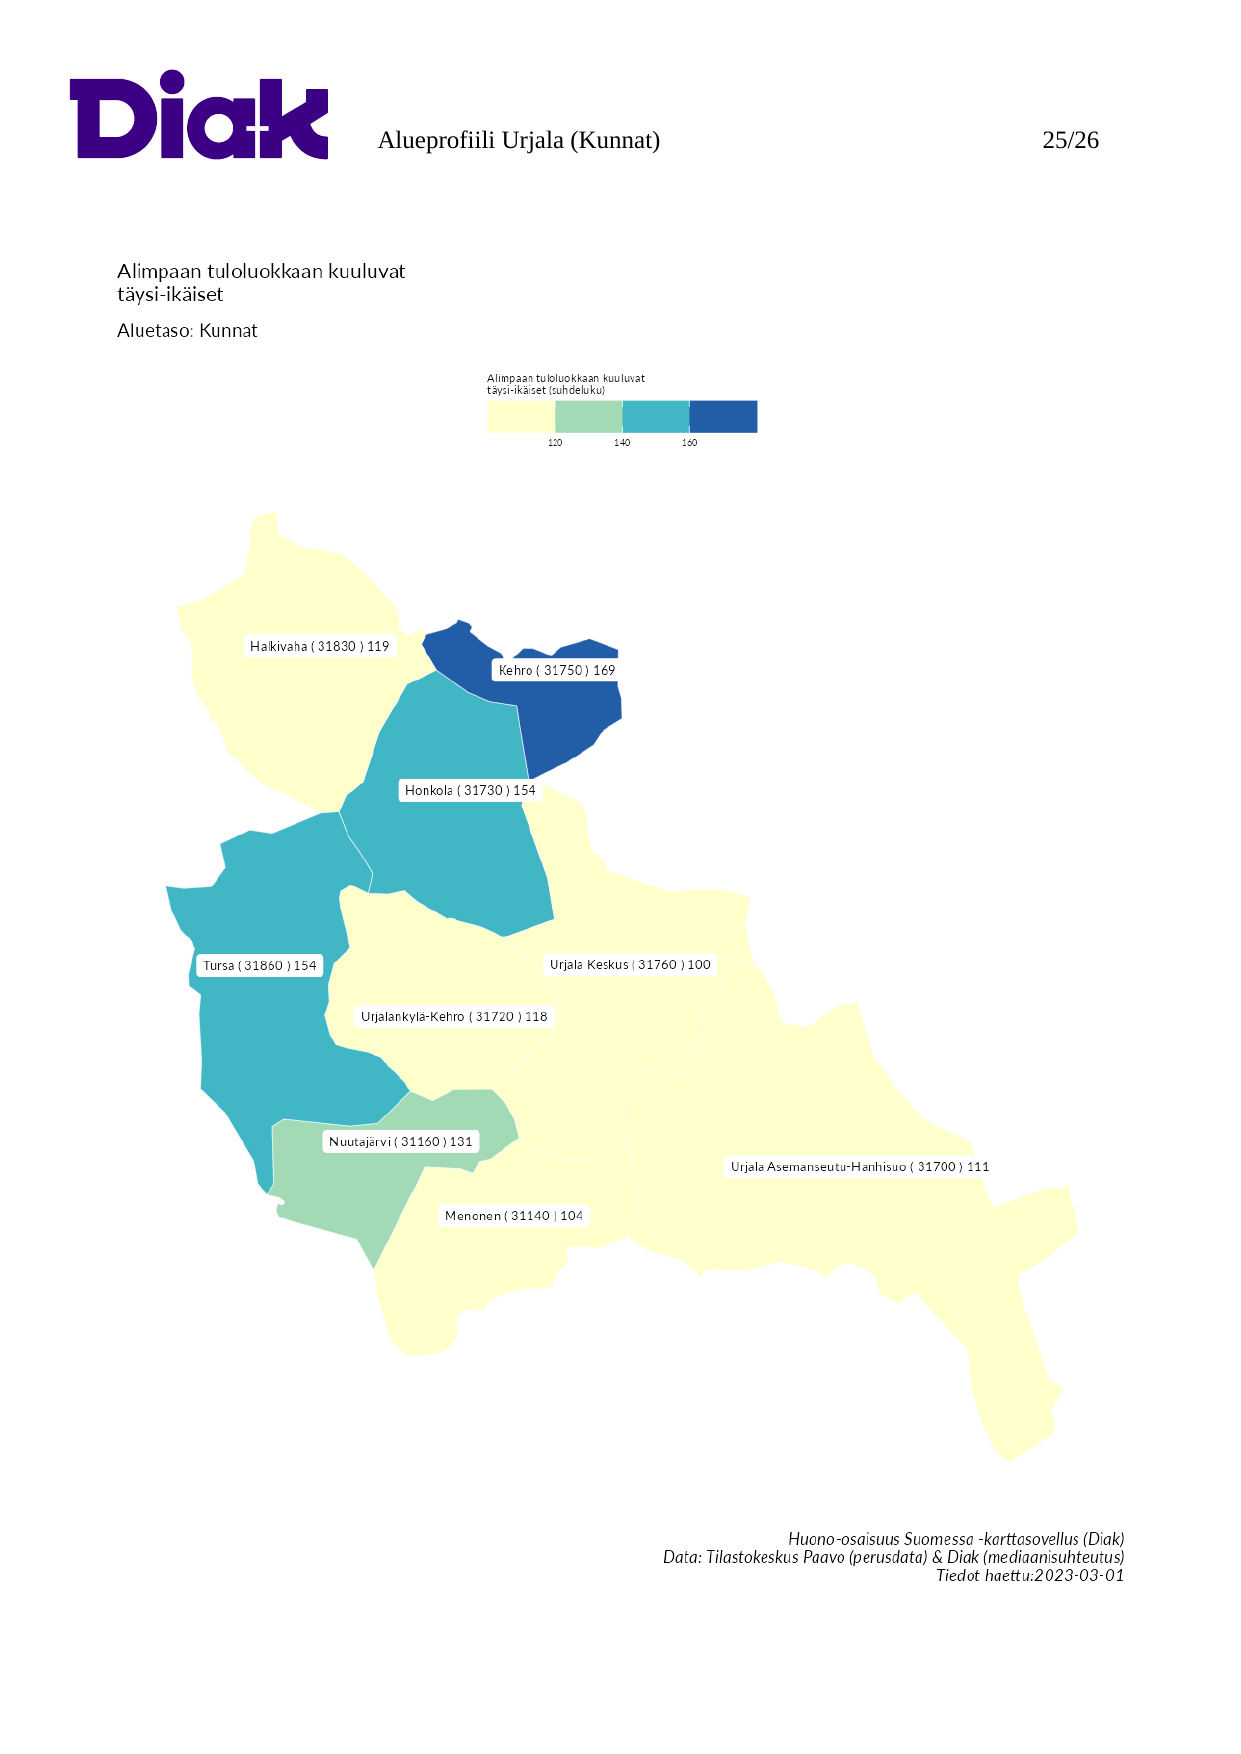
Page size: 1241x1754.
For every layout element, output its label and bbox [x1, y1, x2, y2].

picture [61, 196, 1179, 1651]
